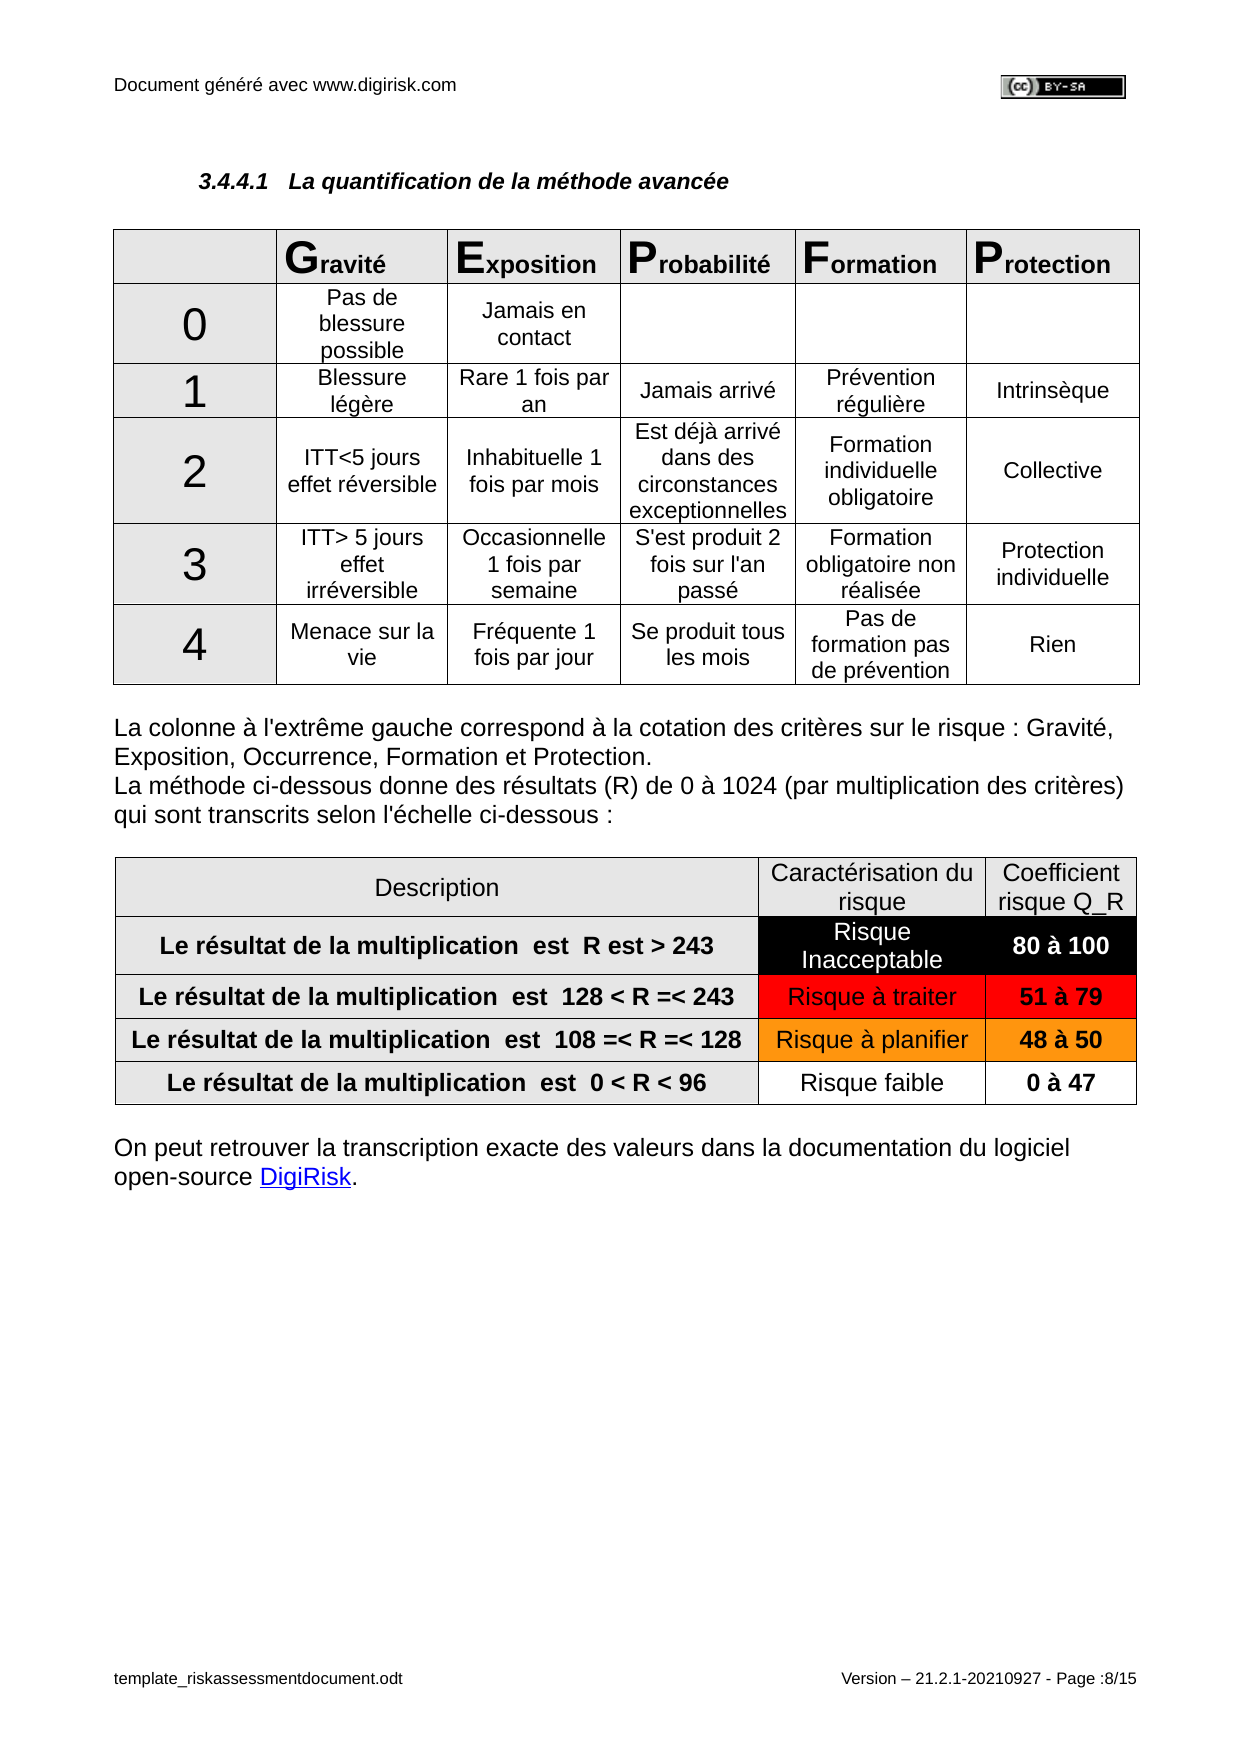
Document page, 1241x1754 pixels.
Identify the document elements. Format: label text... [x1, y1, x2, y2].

table_cell Risque Inacceptable [759, 917, 985, 974]
table_cell Prévention régulière [796, 364, 966, 417]
table_cell Collective [967, 418, 1139, 523]
picture [1000, 75, 1126, 99]
table_cell Protection individuelle [967, 524, 1139, 603]
table_cell Le résultat de la multiplication est R est > 243 [116, 917, 758, 974]
table_cell [621, 284, 795, 363]
subtitle La quantification de la méthode avancée [198, 168, 1137, 194]
table_cell Risque à traiter [759, 975, 985, 1018]
table_cell Risque faible [759, 1062, 985, 1103]
table_cell 4 [114, 605, 276, 683]
table_cell 0 [114, 284, 276, 363]
table_header Gravité [277, 230, 447, 283]
table_cell Rare 1 fois par an [448, 364, 620, 417]
table_cell Occasionnelle 1 fois par semaine [448, 524, 620, 603]
table_cell 51 à 79 [986, 975, 1136, 1018]
text La colonne à l'extrême gauche correspond à la cotation des critères sur le risque : Gravité, Exposition, Occurrence, Formation et Protection. [114, 713, 1137, 771]
table_cell Rien [967, 605, 1139, 683]
table_cell [967, 284, 1139, 363]
table_cell Jamais en contact [448, 284, 620, 363]
table_cell 80 à 100 [986, 917, 1136, 974]
table_cell Menace sur la vie [277, 605, 447, 683]
table_cell ITT<5 jours effet réversible [277, 418, 447, 523]
table_header Protection [967, 230, 1139, 283]
table_cell Est déjà arrivé dans des circonstances exceptionnelles [621, 418, 795, 523]
table_cell 2 [114, 418, 276, 523]
table_cell Formation obligatoire non réalisée [796, 524, 966, 603]
table_cell Jamais arrivé [621, 364, 795, 417]
table_cell Inhabituelle 1 fois par mois [448, 418, 620, 523]
table_cell Le résultat de la multiplication est 128 < R =< 243 [116, 975, 758, 1018]
table_cell Pas de blessure possible [277, 284, 447, 363]
table_cell Intrinsèque [967, 364, 1139, 417]
table_cell Le résultat de la multiplication est 108 =< R =< 128 [116, 1019, 758, 1061]
text La méthode ci-dessous donne des résultats (R) de 0 à 1024 (par multiplication des critères) qui sont transcrits selon l'échelle ci-dessous : [114, 771, 1137, 828]
table_cell Fréquente 1 fois par jour [448, 605, 620, 683]
table_cell 48 à 50 [986, 1019, 1136, 1061]
table_header Description [116, 858, 758, 916]
table_header Caractérisation du risque [759, 858, 985, 916]
table_cell Se produit tous les mois [621, 605, 795, 683]
table_header [114, 230, 276, 283]
table_header Exposition [448, 230, 620, 283]
table_cell 0 à 47 [986, 1062, 1136, 1103]
table_cell 3 [114, 524, 276, 603]
table_cell Risque à planifier [759, 1019, 985, 1061]
table_cell Pas de formation pas de prévention [796, 605, 966, 683]
table_cell S'est produit 2 fois sur l'an passé [621, 524, 795, 603]
table_header Coefficient risque Q_R [986, 858, 1136, 916]
text On peut retrouver la transcription exacte des valeurs dans la documentation du logiciel open-source DigiRisk. [114, 1133, 1137, 1191]
table_cell Le résultat de la multiplication est 0 < R < 96 [116, 1062, 758, 1103]
table_cell [796, 284, 966, 363]
table_cell Formation individuelle obligatoire [796, 418, 966, 523]
table_header Probabilité [621, 230, 795, 283]
table_header Formation [796, 230, 966, 283]
table_cell ITT> 5 jours effet irréversible [277, 524, 447, 603]
table_cell 1 [114, 364, 276, 417]
table_cell Blessure légère [277, 364, 447, 417]
